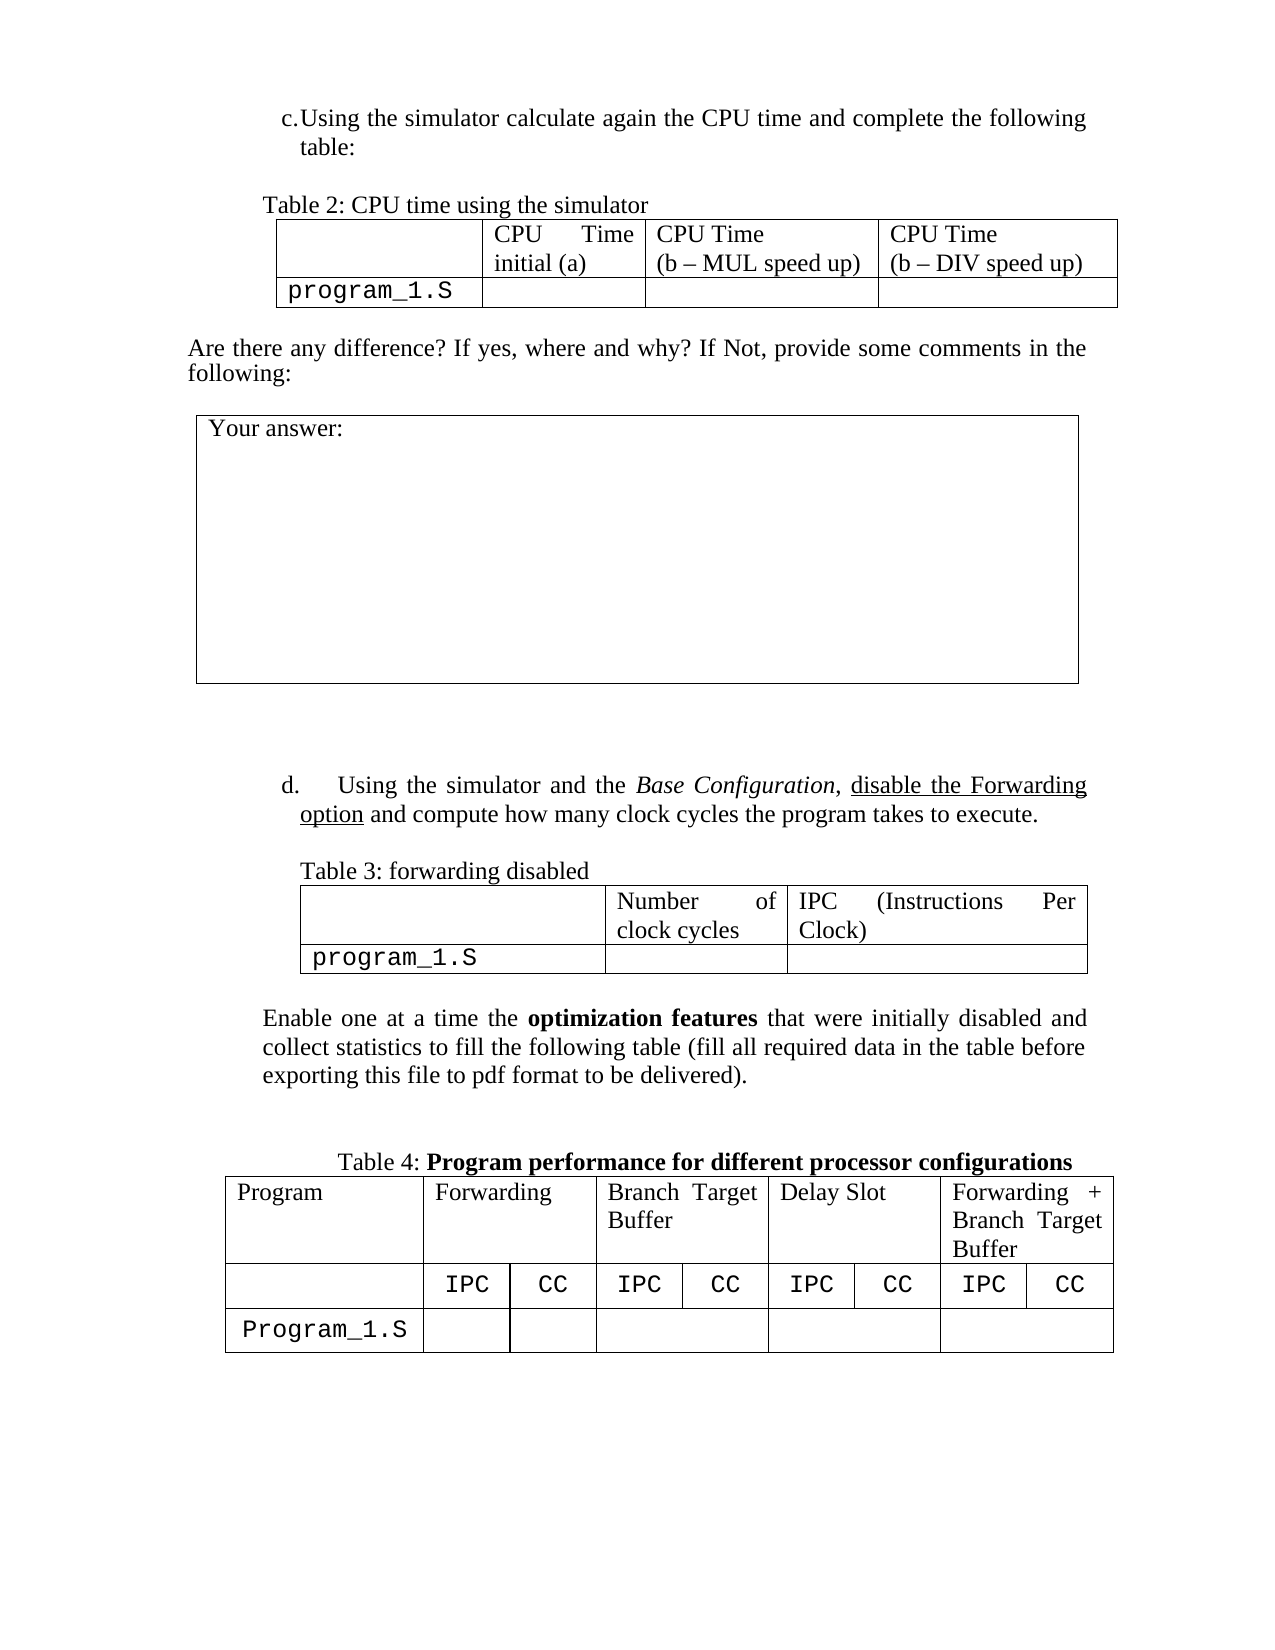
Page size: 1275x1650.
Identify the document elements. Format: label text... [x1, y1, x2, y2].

table_cell [879, 278, 1117, 307]
table_cell [788, 945, 1087, 973]
table_cell IPC [424, 1264, 509, 1308]
table_cell CC [1027, 1264, 1113, 1308]
table_header Your answer: [197, 416, 1078, 683]
table_cell CC [511, 1264, 596, 1308]
table_cell program_1.S [277, 278, 482, 307]
table_header Delay Slot [769, 1177, 940, 1263]
text Table 3: forwarding disabled [300, 856, 1087, 885]
text Enable one at a time the optimization features that were initially disabled and collect statistics to fill the following table (fill all required data in the table before exporting this file to pdf format to be delivered). [262, 1003, 1087, 1089]
table_cell [769, 1309, 940, 1352]
list Table 2: CPU time using the simulator [225, 190, 1087, 218]
table_header [277, 220, 482, 277]
table_cell Program_1.S [226, 1309, 423, 1352]
text Table 4: Program performance for different processor configurations [337, 1147, 1087, 1176]
table_header Number of clock cycles [606, 886, 787, 943]
table_header Program [226, 1177, 423, 1263]
list Using the simulator calculate again the CPU time and complete the following table: [281, 103, 1087, 161]
table_header [301, 886, 605, 943]
table_cell IPC [769, 1264, 854, 1308]
table_header Branch Target Buffer [597, 1177, 768, 1263]
table_cell [511, 1309, 596, 1352]
table_cell [597, 1309, 768, 1352]
table_header Forwarding + Branch Target Buffer [941, 1177, 1113, 1263]
table_header CPU Time (b – DIV speed up) [879, 220, 1117, 277]
table_cell [424, 1309, 509, 1352]
text Are there any difference? If yes, where and why? If Not, provide some comments in the following: [187, 337, 1087, 387]
table_cell [606, 945, 787, 973]
table_header IPC (Instructions Per Clock) [788, 886, 1087, 943]
list Using the simulator and the Base Configuration, disable the Forwarding option and compute how many clock cycles the program takes to execute. [281, 770, 1087, 827]
table_cell program_1.S [301, 945, 605, 973]
table_cell [646, 278, 878, 307]
table_cell [226, 1264, 423, 1308]
table_cell CC [683, 1264, 768, 1308]
table_cell IPC [597, 1264, 682, 1308]
table_header Forwarding [424, 1177, 596, 1263]
table_header CPU Time (b – MUL speed up) [646, 220, 878, 277]
table_cell CC [855, 1264, 940, 1308]
table_cell IPC [941, 1264, 1026, 1308]
table_header CPU Time initial (a) [483, 220, 645, 277]
table_cell [941, 1309, 1113, 1352]
table_cell [483, 278, 645, 307]
